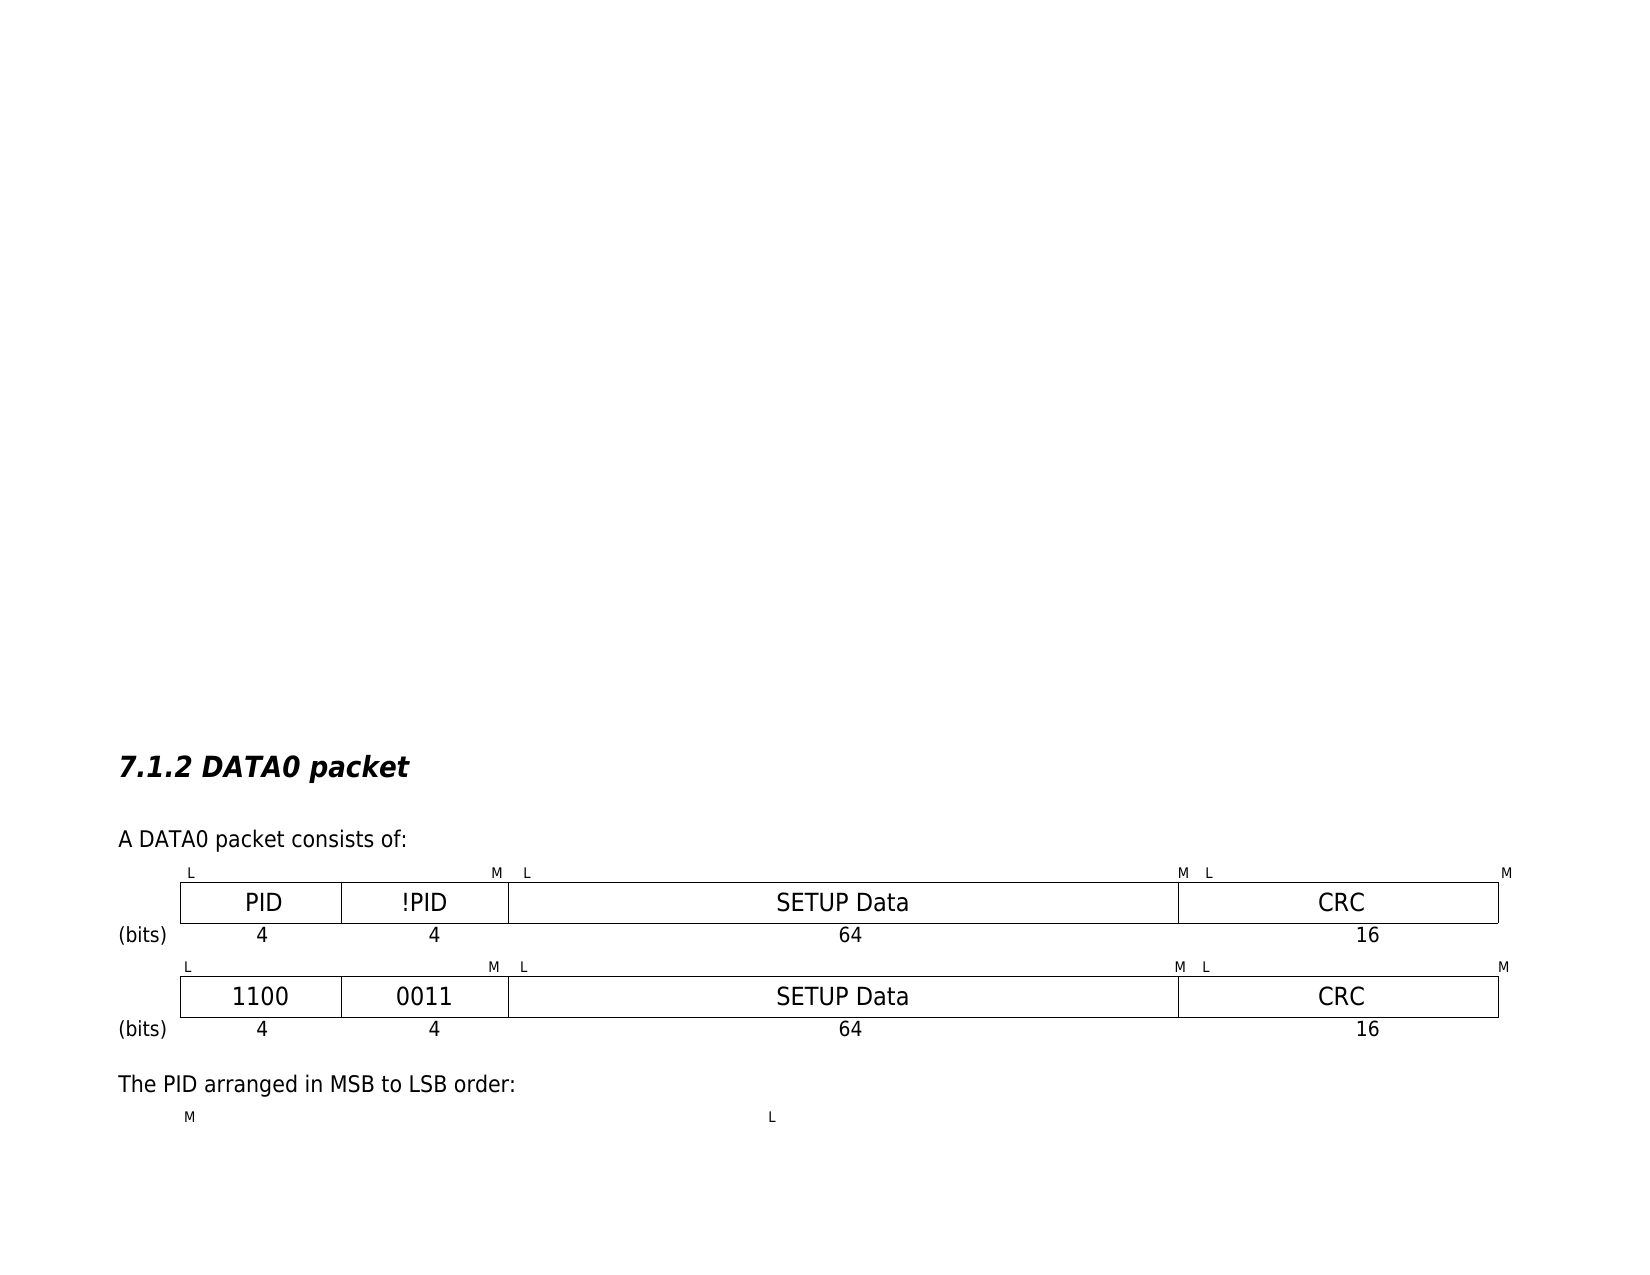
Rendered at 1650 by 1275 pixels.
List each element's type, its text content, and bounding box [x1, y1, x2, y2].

table_header 1100 [181, 977, 341, 1017]
text L M L M L M [118, 947, 1532, 976]
table_header SETUP Data [509, 977, 1178, 1017]
text (bits) 4 4 64 16 [118, 923, 1532, 947]
text The PID arranged in MSB to LSB order: [118, 1071, 1532, 1097]
table_header SETUP Data [509, 883, 1178, 923]
text A DATA0 packet consists of: [118, 826, 1532, 853]
table_header PID [181, 883, 341, 923]
text L M L M L M [118, 853, 1532, 882]
table_header CRC [1179, 883, 1498, 923]
table_header 0011 [342, 977, 508, 1017]
text (bits) 4 4 64 16 [118, 1017, 1532, 1042]
table_header CRC [1179, 977, 1498, 1017]
table_header !PID [342, 883, 508, 923]
subtitle 7.1.2 DATA0 packet [118, 751, 1532, 785]
text M L [118, 1097, 1532, 1127]
